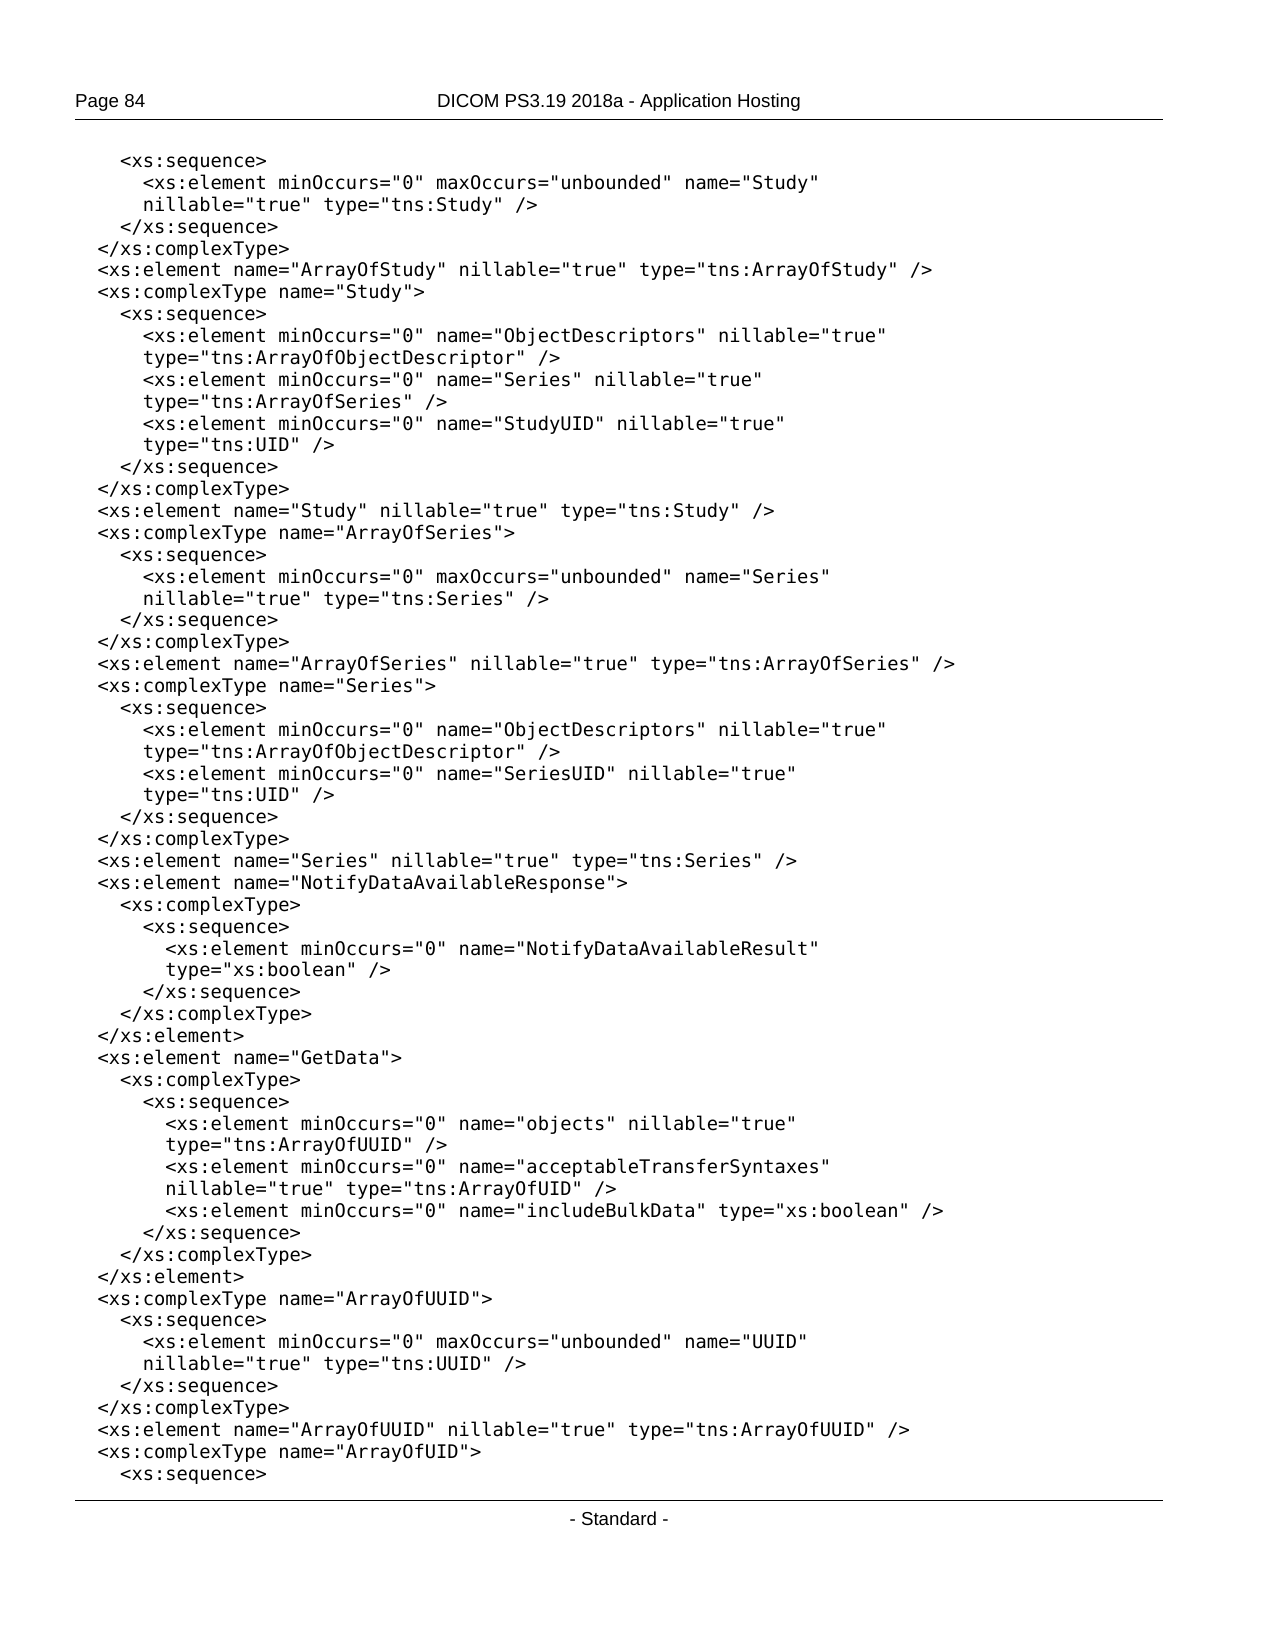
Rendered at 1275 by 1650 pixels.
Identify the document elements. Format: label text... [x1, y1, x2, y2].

text <xs:sequence> <xs:element minOccurs="0" maxOccurs="unbounded" name="Study" nillable="true" type="tns:Study" /> </xs:sequence> </xs:complexType> <xs:element name="ArrayOfStudy" nillable="true" type="tns:ArrayOfStudy" /> <xs:complexType name="Study"> <xs:sequence> <xs:element minOccurs="0" name="ObjectDescriptors" nillable="true" type="tns:ArrayOfObjectDescriptor" /> <xs:element minOccurs="0" name="Series" nillable="true" type="tns:ArrayOfSeries" /> <xs:element minOccurs="0" name="StudyUID" nillable="true" type="tns:UID" /> </xs:sequence> </xs:complexType> <xs:element name="Study" nillable="true" type="tns:Study" /> <xs:complexType name="ArrayOfSeries"> <xs:sequence> <xs:element minOccurs="0" maxOccurs="unbounded" name="Series" nillable="true" type="tns:Series" /> </xs:sequence> </xs:complexType> <xs:element name="ArrayOfSeries" nillable="true" type="tns:ArrayOfSeries" /> <xs:complexType name="Series"> <xs:sequence> <xs:element minOccurs="0" name="ObjectDescriptors" nillable="true" type="tns:ArrayOfObjectDescriptor" /> <xs:element minOccurs="0" name="SeriesUID" nillable="true" type="tns:UID" /> </xs:sequence> </xs:complexType> <xs:element name="Series" nillable="true" type="tns:Series" /> <xs:element name="NotifyDataAvailableResponse"> <xs:complexType> <xs:sequence> <xs:element minOccurs="0" name="NotifyDataAvailableResult" type="xs:boolean" /> </xs:sequence> </xs:complexType> </xs:element> <xs:element name="GetData"> <xs:complexType> <xs:sequence> <xs:element minOccurs="0" name="objects" nillable="true" type="tns:ArrayOfUUID" /> <xs:element minOccurs="0" name="acceptableTransferSyntaxes" nillable="true" type="tns:ArrayOfUID" /> <xs:element minOccurs="0" name="includeBulkData" type="xs:boolean" /> </xs:sequence> </xs:complexType> </xs:element> <xs:complexType name="ArrayOfUUID"> <xs:sequence> <xs:element minOccurs="0" maxOccurs="unbounded" name="UUID" nillable="true" type="tns:UUID" /> </xs:sequence> </xs:complexType> <xs:element name="ArrayOfUUID" nillable="true" type="tns:ArrayOfUUID" /> <xs:complexType name="ArrayOfUID"> <xs:sequence> [75, 150, 1162, 1484]
